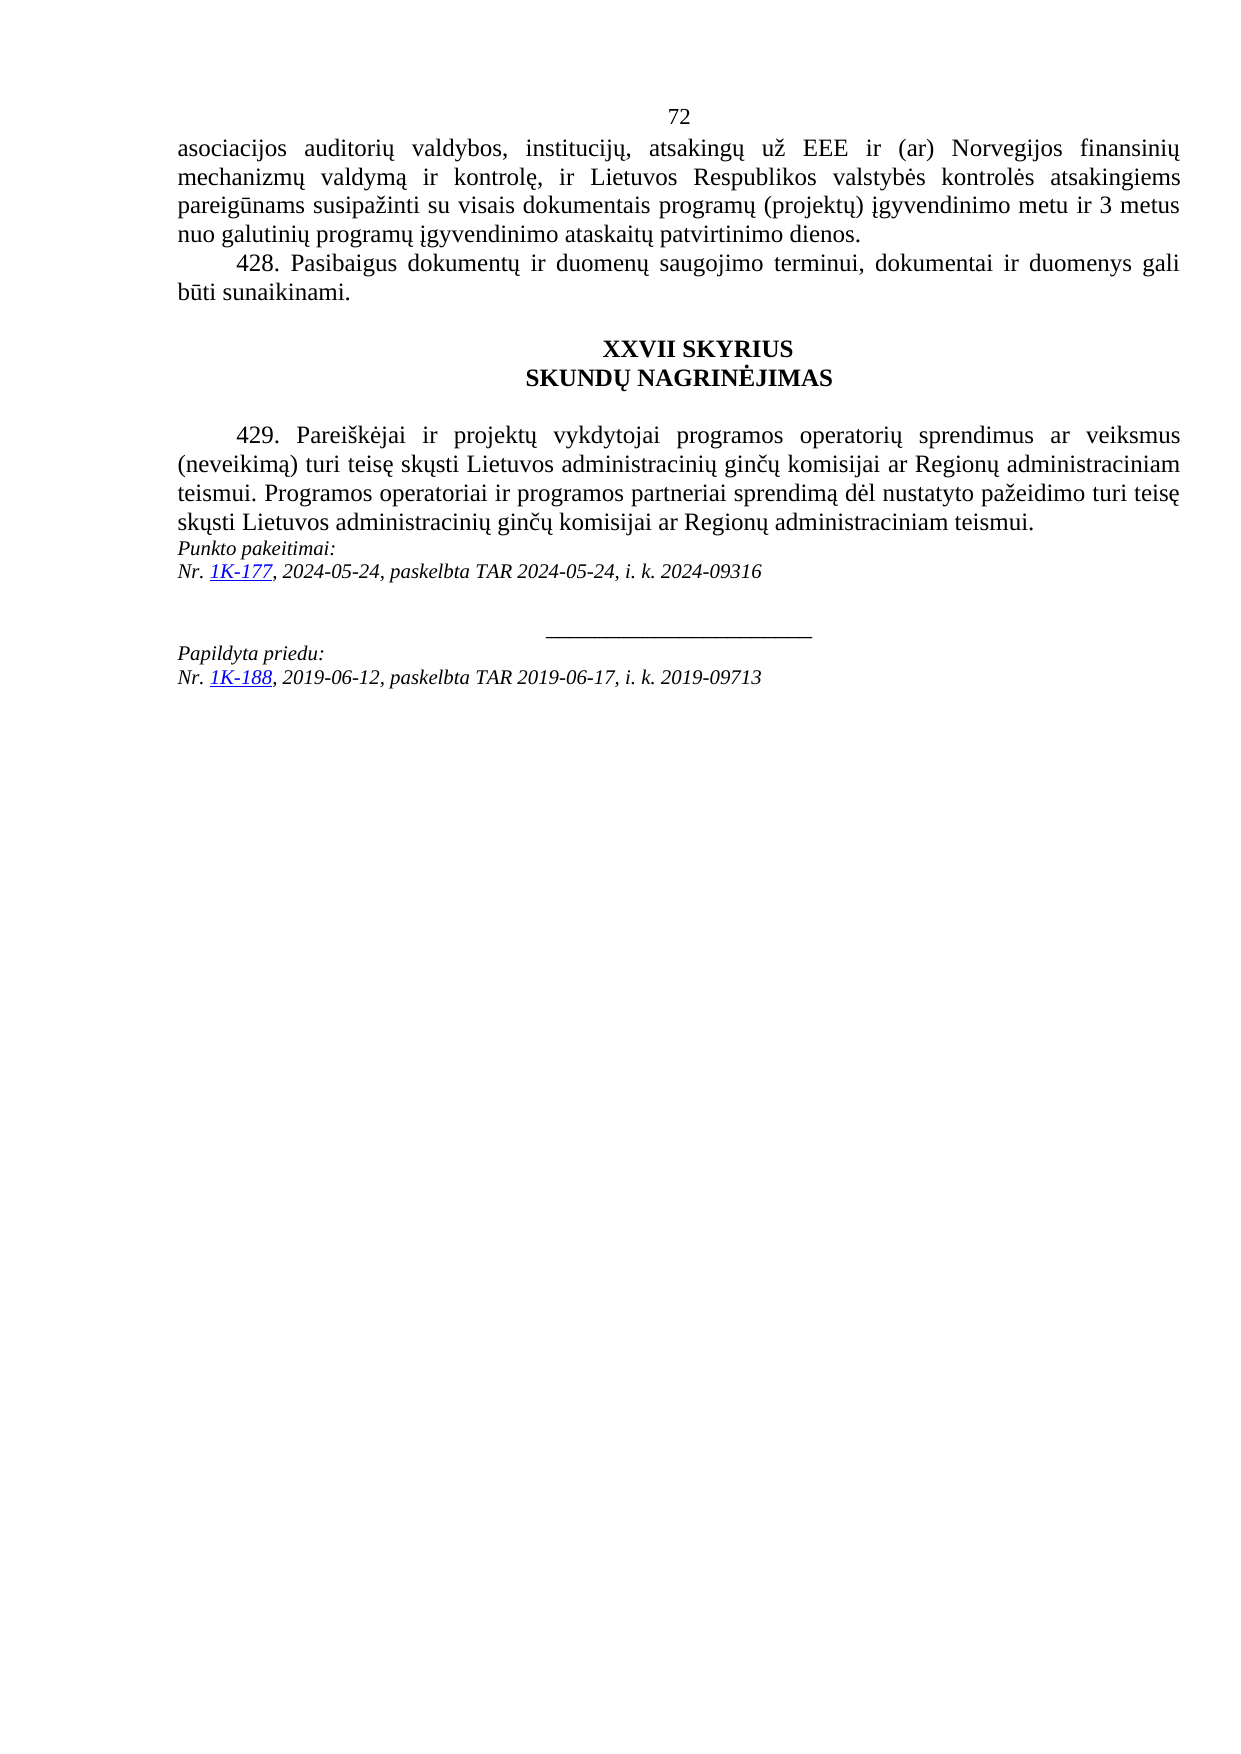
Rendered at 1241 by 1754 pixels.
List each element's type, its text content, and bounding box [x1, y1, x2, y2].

text Nr. 1K-188, 2019-06-12, paskelbta TAR 2019-06-17, i. k. 2019-09713 [177, 665, 1181, 689]
text 429. Pareiškėjai ir projektų vykdytojai programos operatorių sprendimus ar veiksmus (neveikimą) turi teisę skųsti Lietuvos administracinių ginčų komisijai ar Regionų administraciniam teismui. Programos operatoriai ir programos partneriai sprendimą dėl nustatyto pažeidimo turi teisę skųsti Lietuvos administracinių ginčų komisijai ar Regionų administraciniam teismui. [177, 420, 1181, 535]
text ______________________ [177, 612, 1181, 641]
text XXVII SKYRIUS [215, 334, 1181, 363]
text Papildyta priedu: [177, 641, 1181, 665]
text Punkto pakeitimai: [177, 535, 1181, 559]
text 428. Pasibaigus dokumentų ir duomenų saugojimo terminui, dokumentai ir duomenys gali būti sunaikinami. [177, 248, 1181, 305]
text Skundų nagrinėjimas [177, 363, 1181, 392]
text asociacijos auditorių valdybos, institucijų, atsakingų už EEE ir (ar) Norvegijos finansinių mechanizmų valdymą ir kontrolę, ir Lietuvos Respublikos valstybės kontrolės atsakingiems pareigūnams susipažinti su visais dokumentais programų (projektų) įgyvendinimo metu ir 3 metus nuo galutinių programų įgyvendinimo ataskaitų patvirtinimo dienos. [177, 133, 1181, 248]
text Nr. 1K-177, 2024-05-24, paskelbta TAR 2024-05-24, i. k. 2024-09316 [177, 559, 1181, 583]
